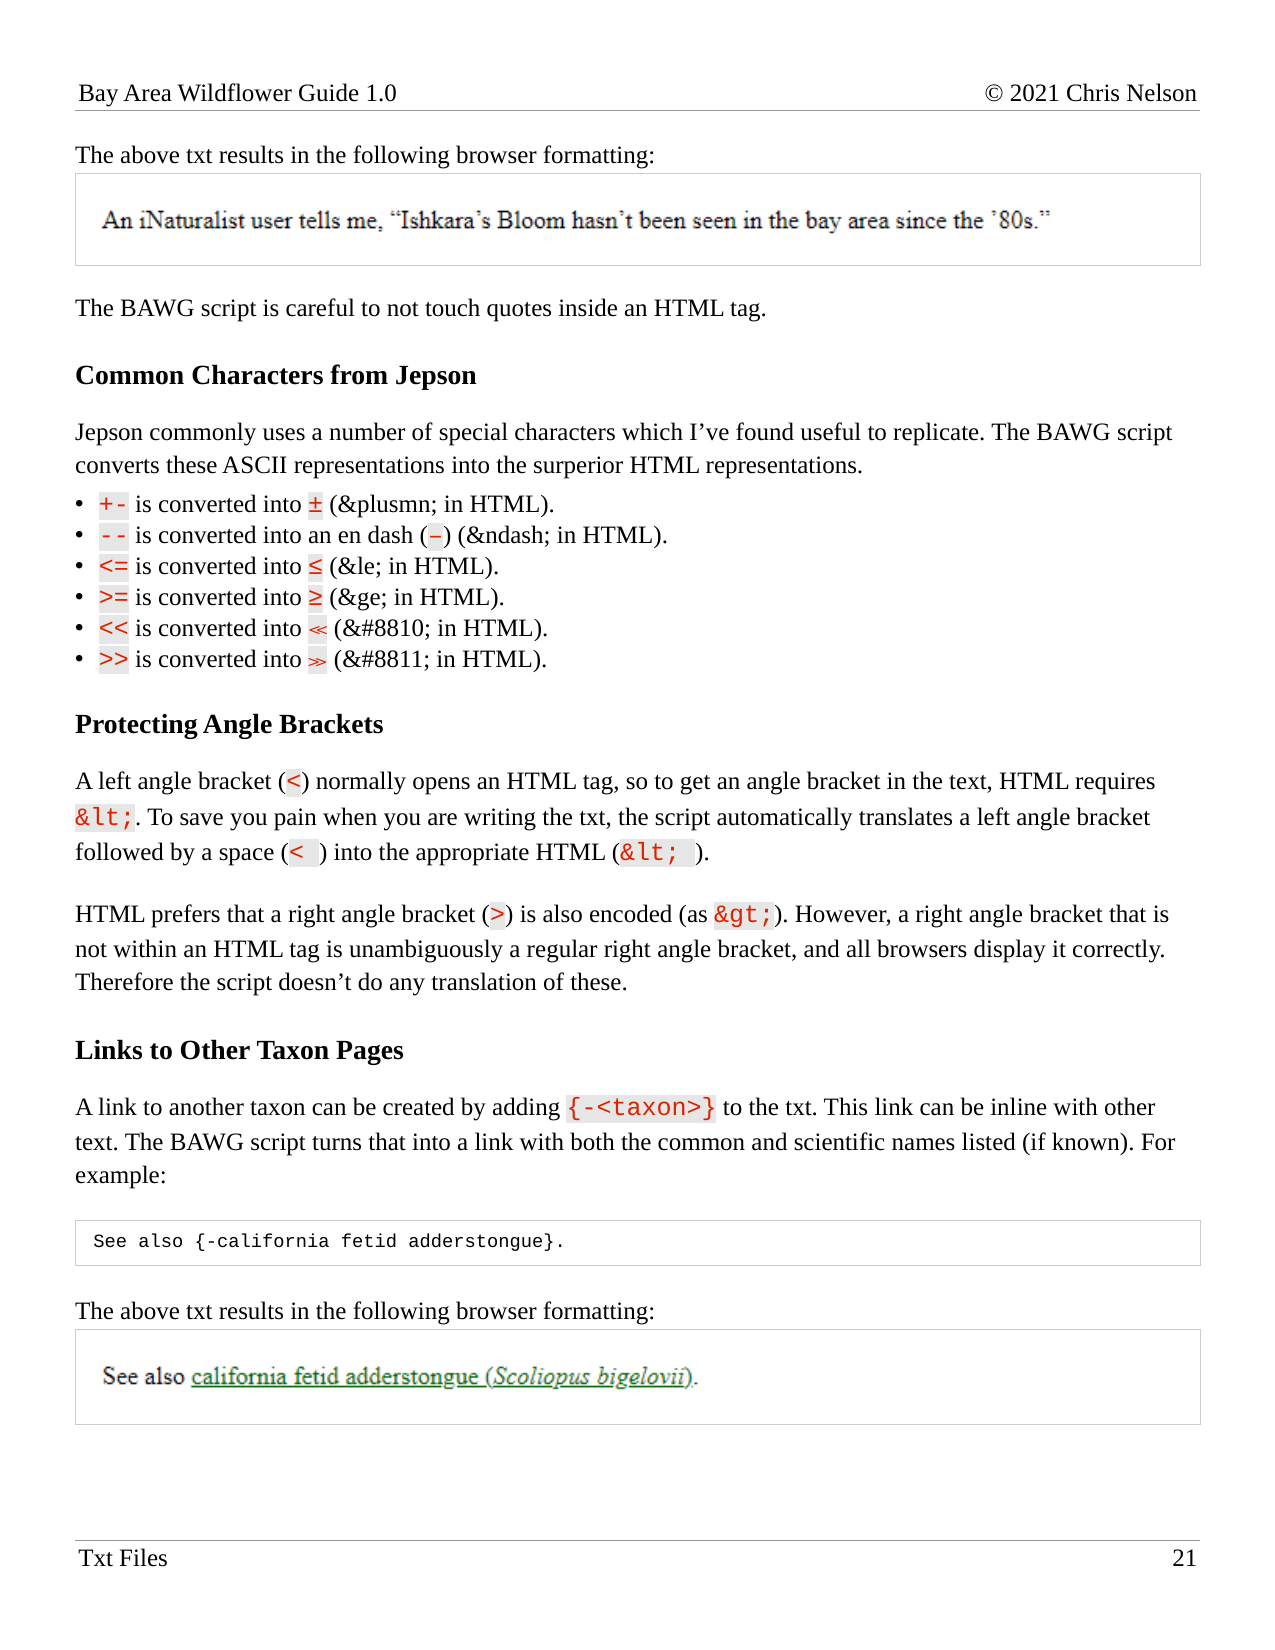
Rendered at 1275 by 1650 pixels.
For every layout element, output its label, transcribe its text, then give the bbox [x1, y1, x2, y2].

text The above txt results in the following browser formatting: [75, 140, 1200, 169]
picture [90, 188, 1184, 251]
list +‑ is converted into ± (&plusmn; in HTML). [75, 489, 1200, 520]
text HTML prefers that a right angle bracket (>) is also encoded (as &gt;). However, a right angle bracket that is not within an HTML tag is unambiguously a regular right angle bracket, and all browsers display it correctly. Therefore the script doesn’t do any translation of these. [75, 899, 1200, 996]
list -‑ is converted into an en dash (–) (&ndash; in HTML). [75, 520, 1200, 551]
list << is converted into ≪ (&#8810; in HTML). [75, 613, 1200, 644]
list >= is converted into ≥ (&ge; in HTML). [75, 582, 1200, 613]
text See also {-california fetid adderstongue}. [76, 1221, 1200, 1265]
text The BAWG script is careful to not touch quotes inside an HTML tag. [75, 293, 1200, 321]
text A left angle bracket (<) normally opens an HTML tag, so to get an angle bracket in the text, HTML requires &lt;. To save you pain when you are writing the txt, the script automatically translates a left angle bracket followed by a space (< ) into the appropriate HTML (&lt; ). [75, 766, 1200, 867]
subtitle Jepson commonly uses a number of special characters which I’ve found useful to replicate. The BAWG script converts these ASCII representations into the surperior HTML representations. [75, 417, 1200, 479]
subtitle Common Characters from Jepson [75, 359, 1200, 391]
text A link to another taxon can be created by adding {‑<taxon>} to the txt. This link can be inline with other text. The BAWG script turns that into a link with both the common and scientific names listed (if known). For example: [75, 1092, 1200, 1189]
list >> is converted into ≫ (&#8811; in HTML). [75, 644, 1200, 674]
picture [90, 1343, 1184, 1410]
subtitle Protecting Angle Brackets [75, 708, 1200, 739]
subtitle Links to Other Taxon Pages [75, 1033, 1200, 1065]
list <= is converted into ≤ (&le; in HTML). [75, 551, 1200, 582]
text The above txt results in the following browser formatting: [75, 1296, 1200, 1324]
